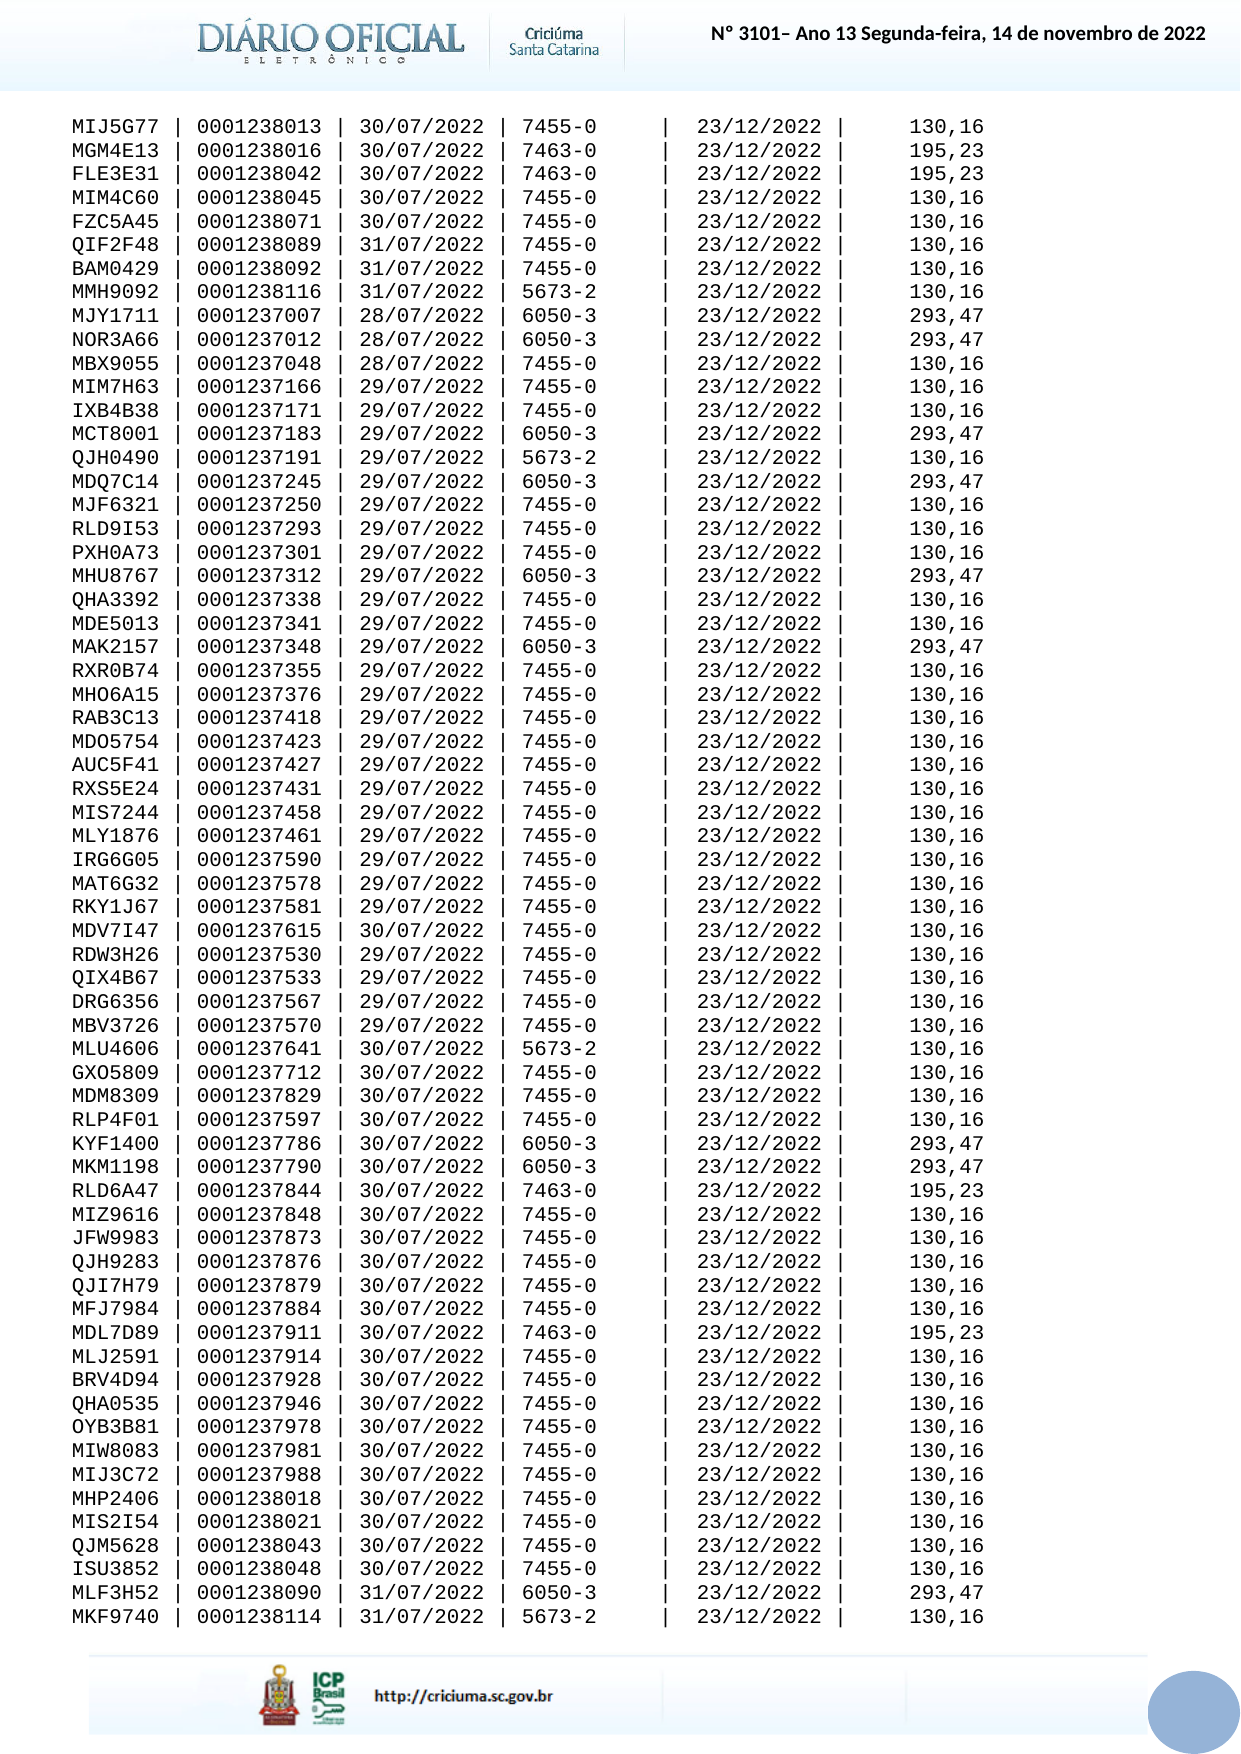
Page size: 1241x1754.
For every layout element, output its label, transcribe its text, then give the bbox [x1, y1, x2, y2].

text ISU3852 | 0001238048 | 30/07/2022 | 7455-0 | 23/12/2022 | 130,16 [59, 1558, 1167, 1582]
text MDM8309 | 0001237829 | 30/07/2022 | 7455-0 | 23/12/2022 | 130,16 [59, 1086, 1167, 1109]
text RLP4F01 | 0001237597 | 30/07/2022 | 7455-0 | 23/12/2022 | 130,16 [59, 1109, 1167, 1133]
text OYB3B81 | 0001237978 | 30/07/2022 | 7455-0 | 23/12/2022 | 130,16 [59, 1417, 1167, 1440]
text MBV3726 | 0001237570 | 29/07/2022 | 7455-0 | 23/12/2022 | 130,16 [59, 1014, 1167, 1038]
text IRG6G05 | 0001237590 | 29/07/2022 | 7455-0 | 23/12/2022 | 130,16 [59, 849, 1167, 873]
text MKF9740 | 0001238114 | 31/07/2022 | 5673-2 | 23/12/2022 | 130,16 [59, 1606, 1167, 1629]
text RAB3C13 | 0001237418 | 29/07/2022 | 7455-0 | 23/12/2022 | 130,16 [59, 707, 1167, 731]
text RXS5E24 | 0001237431 | 29/07/2022 | 7455-0 | 23/12/2022 | 130,16 [59, 778, 1167, 802]
text MIM7H63 | 0001237166 | 29/07/2022 | 7455-0 | 23/12/2022 | 130,16 [59, 376, 1167, 400]
text GXO5809 | 0001237712 | 30/07/2022 | 7455-0 | 23/12/2022 | 130,16 [59, 1062, 1167, 1086]
text KYF1400 | 0001237786 | 30/07/2022 | 6050-3 | 23/12/2022 | 293,47 [59, 1133, 1167, 1156]
text QHA0535 | 0001237946 | 30/07/2022 | 7455-0 | 23/12/2022 | 130,16 [59, 1393, 1167, 1417]
text MLY1876 | 0001237461 | 29/07/2022 | 7455-0 | 23/12/2022 | 130,16 [59, 825, 1167, 849]
text QJM5628 | 0001238043 | 30/07/2022 | 7455-0 | 23/12/2022 | 130,16 [59, 1535, 1167, 1558]
text QHA3392 | 0001237338 | 29/07/2022 | 7455-0 | 23/12/2022 | 130,16 [59, 589, 1167, 613]
text RLD9I53 | 0001237293 | 29/07/2022 | 7455-0 | 23/12/2022 | 130,16 [59, 518, 1167, 542]
text MCT8001 | 0001237183 | 29/07/2022 | 6050-3 | 23/12/2022 | 293,47 [59, 423, 1167, 447]
text MLJ2591 | 0001237914 | 30/07/2022 | 7455-0 | 23/12/2022 | 130,16 [59, 1346, 1167, 1369]
text BRV4D94 | 0001237928 | 30/07/2022 | 7455-0 | 23/12/2022 | 130,16 [59, 1369, 1167, 1393]
text IXB4B38 | 0001237171 | 29/07/2022 | 7455-0 | 23/12/2022 | 130,16 [59, 400, 1167, 423]
text FZC5A45 | 0001238071 | 30/07/2022 | 7455-0 | 23/12/2022 | 130,16 [59, 211, 1167, 234]
text MFJ7984 | 0001237884 | 30/07/2022 | 7455-0 | 23/12/2022 | 130,16 [59, 1298, 1167, 1322]
text MDO5754 | 0001237423 | 29/07/2022 | 7455-0 | 23/12/2022 | 130,16 [59, 731, 1167, 754]
text QJI7H79 | 0001237879 | 30/07/2022 | 7455-0 | 23/12/2022 | 130,16 [59, 1275, 1167, 1298]
text MDE5013 | 0001237341 | 29/07/2022 | 7455-0 | 23/12/2022 | 130,16 [59, 613, 1167, 636]
text QIF2F48 | 0001238089 | 31/07/2022 | 7455-0 | 23/12/2022 | 130,16 [59, 234, 1167, 258]
text RLD6A47 | 0001237844 | 30/07/2022 | 7463-0 | 23/12/2022 | 195,23 [59, 1180, 1167, 1204]
text MIS2I54 | 0001238021 | 30/07/2022 | 7455-0 | 23/12/2022 | 130,16 [59, 1511, 1167, 1535]
text QJH0490 | 0001237191 | 29/07/2022 | 5673-2 | 23/12/2022 | 130,16 [59, 447, 1167, 471]
text DRG6356 | 0001237567 | 29/07/2022 | 7455-0 | 23/12/2022 | 130,16 [59, 991, 1167, 1014]
text MIJ3C72 | 0001237988 | 30/07/2022 | 7455-0 | 23/12/2022 | 130,16 [59, 1464, 1167, 1487]
text MIW8083 | 0001237981 | 30/07/2022 | 7455-0 | 23/12/2022 | 130,16 [59, 1440, 1167, 1464]
text MIM4C60 | 0001238045 | 30/07/2022 | 7455-0 | 23/12/2022 | 130,16 [59, 187, 1167, 211]
text MJY1711 | 0001237007 | 28/07/2022 | 6050-3 | 23/12/2022 | 293,47 [59, 305, 1167, 329]
text FLE3E31 | 0001238042 | 30/07/2022 | 7463-0 | 23/12/2022 | 195,23 [59, 163, 1167, 187]
text MAT6G32 | 0001237578 | 29/07/2022 | 7455-0 | 23/12/2022 | 130,16 [59, 873, 1167, 896]
text QJH9283 | 0001237876 | 30/07/2022 | 7455-0 | 23/12/2022 | 130,16 [59, 1251, 1167, 1275]
text MDL7D89 | 0001237911 | 30/07/2022 | 7463-0 | 23/12/2022 | 195,23 [59, 1322, 1167, 1346]
text AUC5F41 | 0001237427 | 29/07/2022 | 7455-0 | 23/12/2022 | 130,16 [59, 754, 1167, 778]
text MMH9092 | 0001238116 | 31/07/2022 | 5673-2 | 23/12/2022 | 130,16 [59, 282, 1167, 305]
text MHU8767 | 0001237312 | 29/07/2022 | 6050-3 | 23/12/2022 | 293,47 [59, 565, 1167, 589]
text MBX9055 | 0001237048 | 28/07/2022 | 7455-0 | 23/12/2022 | 130,16 [59, 352, 1167, 376]
text PXH0A73 | 0001237301 | 29/07/2022 | 7455-0 | 23/12/2022 | 130,16 [59, 542, 1167, 565]
text MKM1198 | 0001237790 | 30/07/2022 | 6050-3 | 23/12/2022 | 293,47 [59, 1156, 1167, 1180]
text BAM0429 | 0001238092 | 31/07/2022 | 7455-0 | 23/12/2022 | 130,16 [59, 258, 1167, 282]
text MLU4606 | 0001237641 | 30/07/2022 | 5673-2 | 23/12/2022 | 130,16 [59, 1038, 1167, 1062]
text MLF3H52 | 0001238090 | 31/07/2022 | 6050-3 | 23/12/2022 | 293,47 [59, 1582, 1167, 1606]
text MAK2157 | 0001237348 | 29/07/2022 | 6050-3 | 23/12/2022 | 293,47 [59, 636, 1167, 660]
text QIX4B67 | 0001237533 | 29/07/2022 | 7455-0 | 23/12/2022 | 130,16 [59, 967, 1167, 991]
text RKY1J67 | 0001237581 | 29/07/2022 | 7455-0 | 23/12/2022 | 130,16 [59, 896, 1167, 920]
text NOR3A66 | 0001237012 | 28/07/2022 | 6050-3 | 23/12/2022 | 293,47 [59, 329, 1167, 352]
text MDQ7C14 | 0001237245 | 29/07/2022 | 6050-3 | 23/12/2022 | 293,47 [59, 471, 1167, 494]
text MHO6A15 | 0001237376 | 29/07/2022 | 7455-0 | 23/12/2022 | 130,16 [59, 683, 1167, 707]
text MJF6321 | 0001237250 | 29/07/2022 | 7455-0 | 23/12/2022 | 130,16 [59, 494, 1167, 518]
text MIZ9616 | 0001237848 | 30/07/2022 | 7455-0 | 23/12/2022 | 130,16 [59, 1204, 1167, 1227]
text MGM4E13 | 0001238016 | 30/07/2022 | 7463-0 | 23/12/2022 | 195,23 [59, 140, 1167, 163]
text MIJ5G77 | 0001238013 | 30/07/2022 | 7455-0 | 23/12/2022 | 130,16 [59, 116, 1167, 140]
text MHP2406 | 0001238018 | 30/07/2022 | 7455-0 | 23/12/2022 | 130,16 [59, 1487, 1167, 1511]
text JFW9983 | 0001237873 | 30/07/2022 | 7455-0 | 23/12/2022 | 130,16 [59, 1227, 1167, 1251]
text RDW3H26 | 0001237530 | 29/07/2022 | 7455-0 | 23/12/2022 | 130,16 [59, 944, 1167, 967]
text MIS7244 | 0001237458 | 29/07/2022 | 7455-0 | 23/12/2022 | 130,16 [59, 802, 1167, 825]
text RXR0B74 | 0001237355 | 29/07/2022 | 7455-0 | 23/12/2022 | 130,16 [59, 660, 1167, 683]
text MDV7I47 | 0001237615 | 30/07/2022 | 7455-0 | 23/12/2022 | 130,16 [59, 920, 1167, 944]
